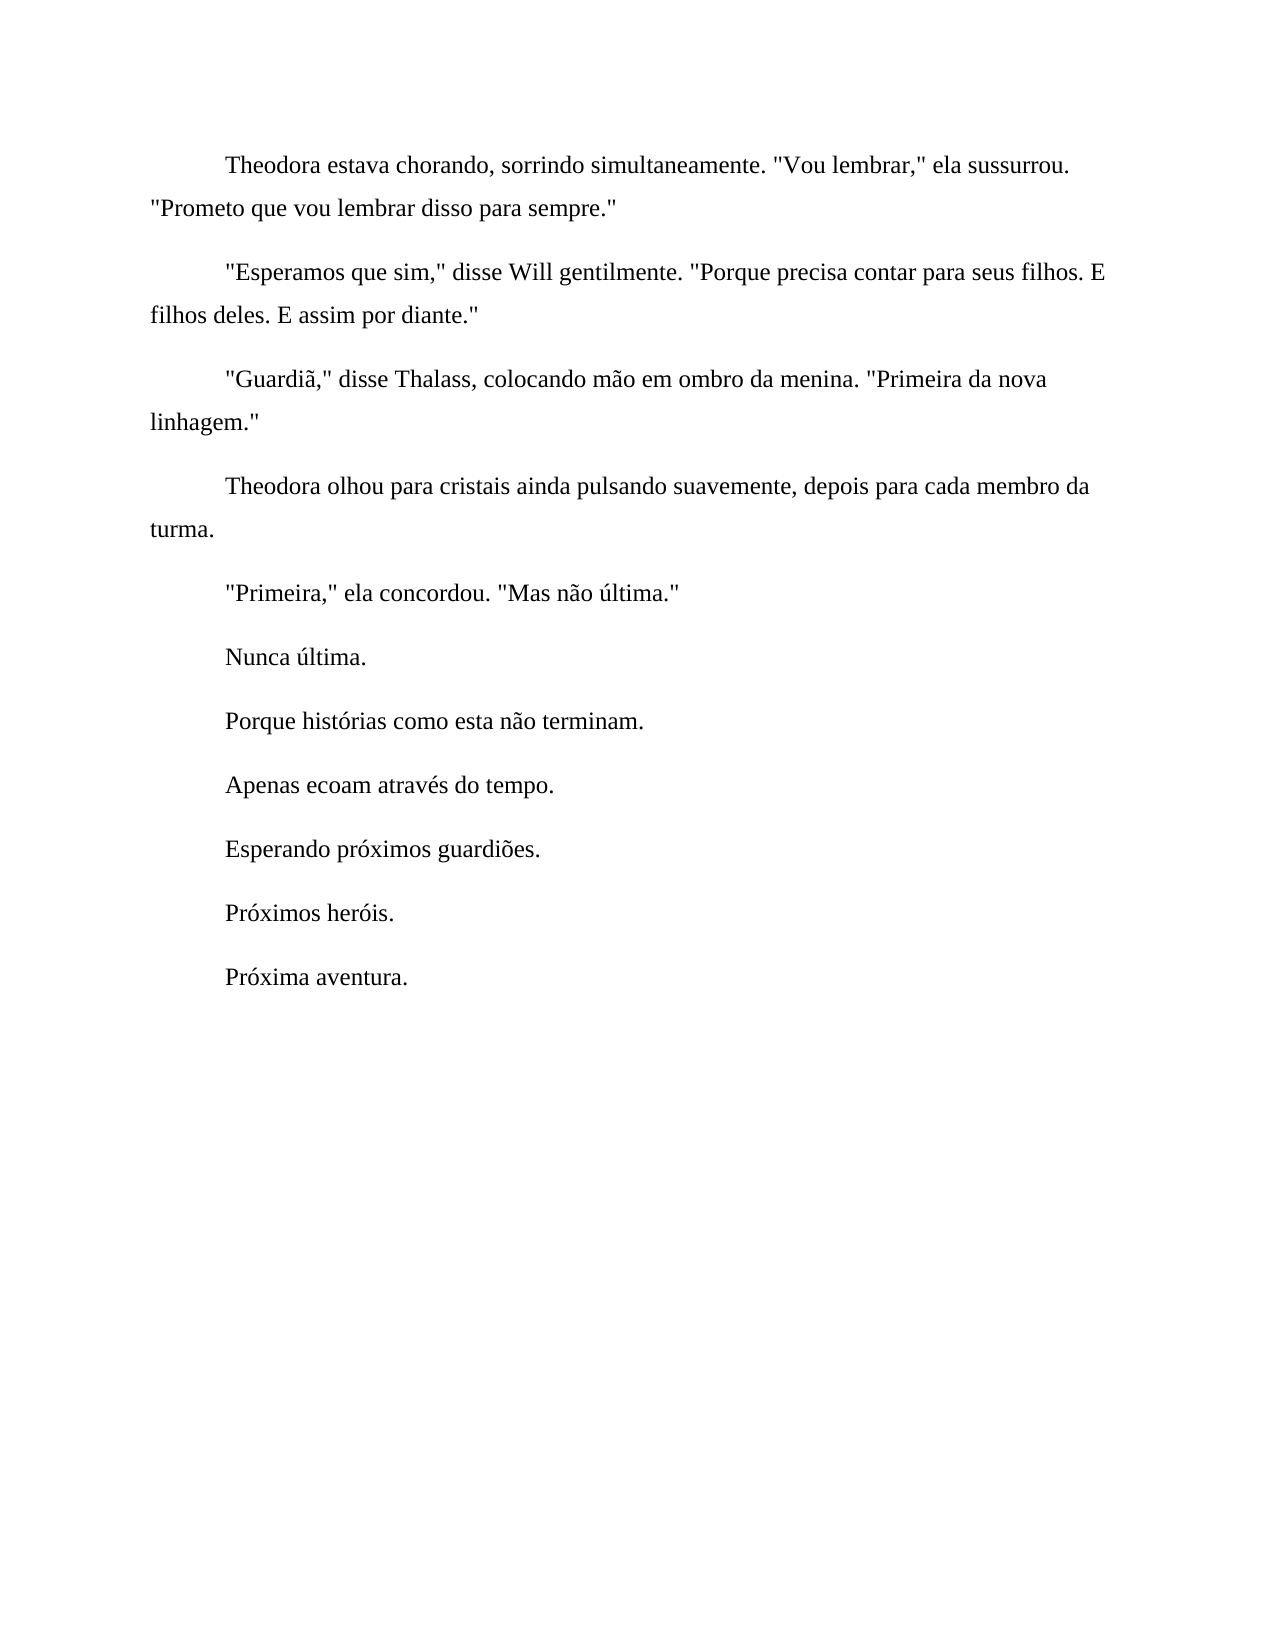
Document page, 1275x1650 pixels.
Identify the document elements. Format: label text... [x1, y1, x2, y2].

text Esperando próximos guardiões. [150, 834, 1125, 863]
text Próxima aventura. [150, 962, 1125, 991]
text "Primeira," ela concordou. "Mas não última." [150, 578, 1125, 607]
text Próximos heróis. [150, 898, 1125, 927]
text "Esperamos que sim," disse Will gentilmente. "Porque precisa contar para seus filhos. E filhos deles. E assim por diante." [150, 257, 1125, 329]
text "Guardiã," disse Thalass, colocando mão em ombro da menina. "Primeira da nova linhagem." [150, 364, 1125, 436]
text Apenas ecoam através do tempo. [150, 770, 1125, 799]
text Theodora olhou para cristais ainda pulsando suavemente, depois para cada membro da turma. [150, 471, 1125, 543]
text Nunca última. [150, 642, 1125, 671]
text Porque histórias como esta não terminam. [150, 706, 1125, 735]
text Theodora estava chorando, sorrindo simultaneamente. "Vou lembrar," ela sussurrou. "Prometo que vou lembrar disso para sempre." [150, 150, 1125, 222]
